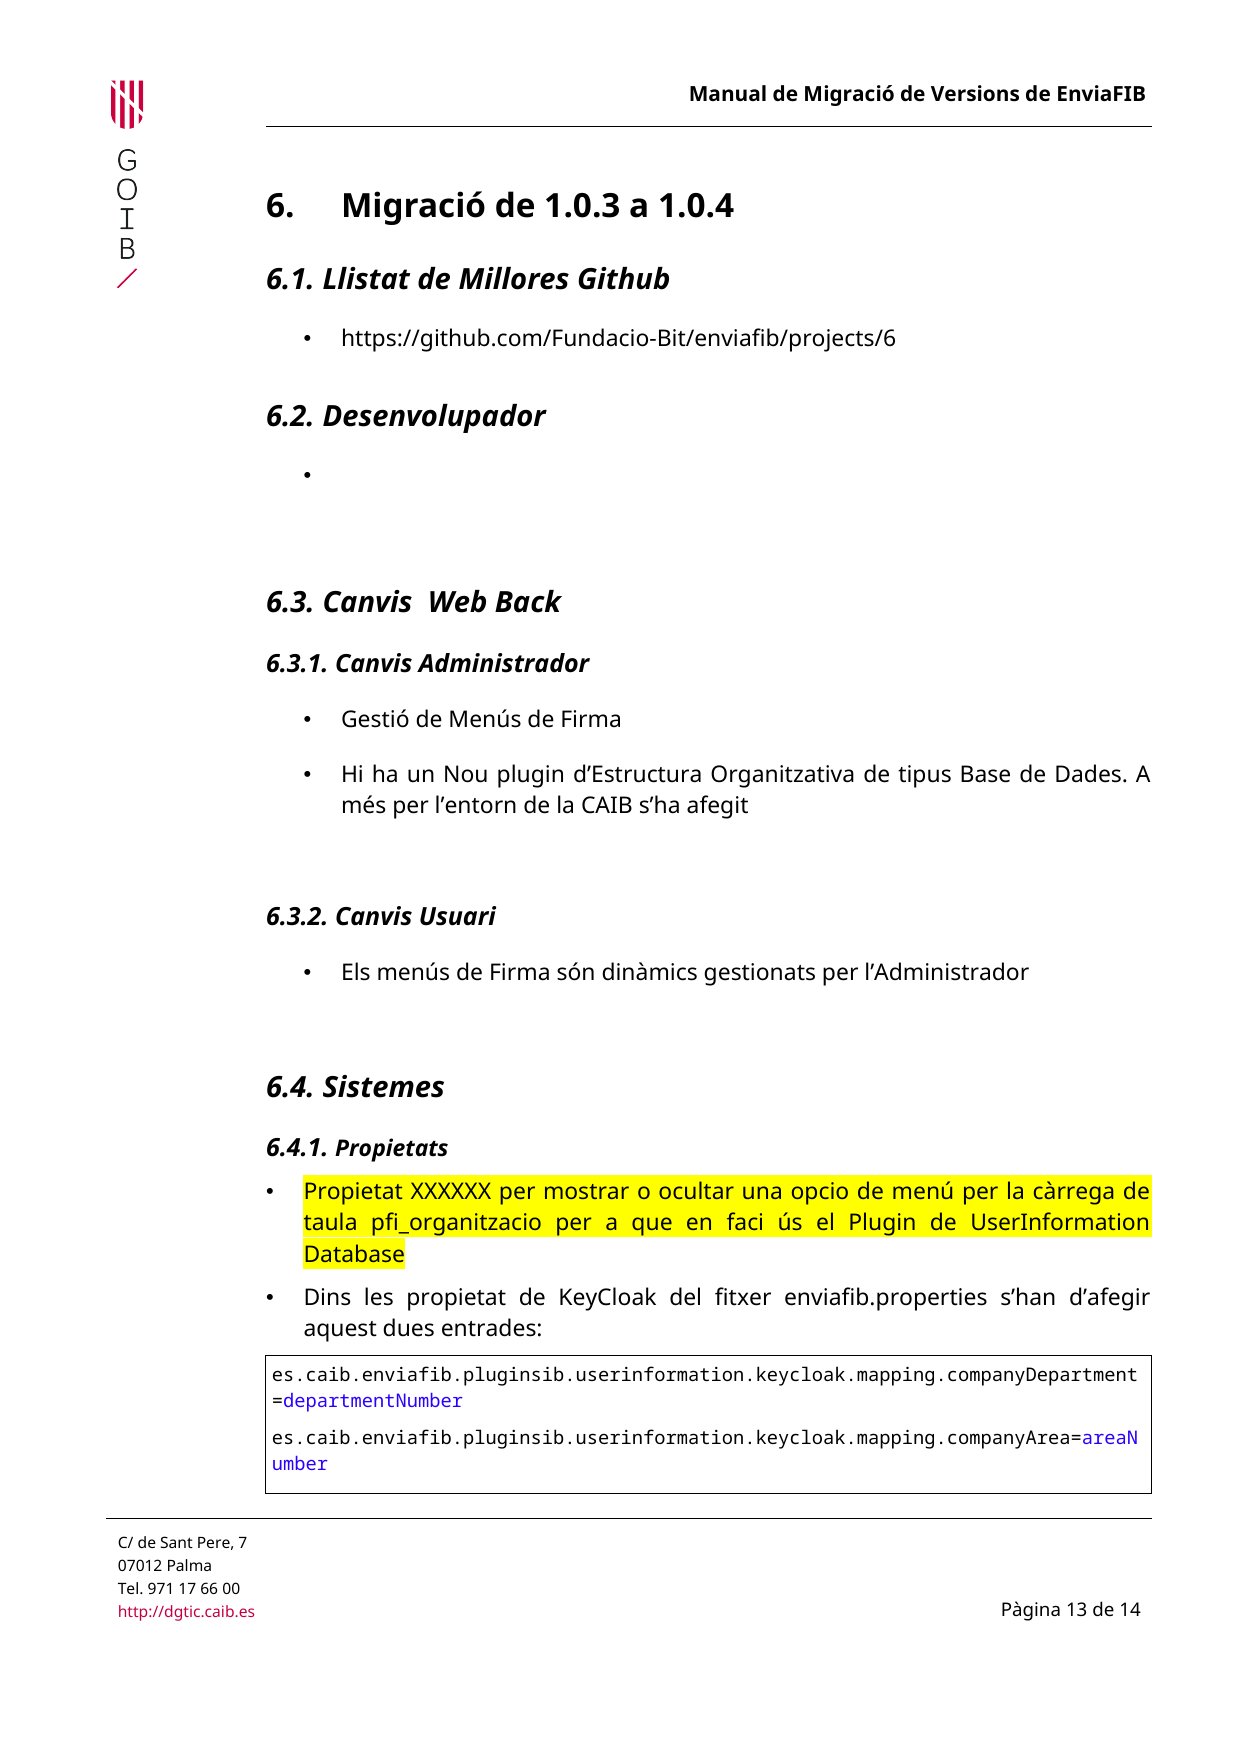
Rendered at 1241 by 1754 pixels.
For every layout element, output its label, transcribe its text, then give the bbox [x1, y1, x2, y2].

list Gestió de Menús de Firma [303, 703, 1152, 734]
subtitle Desenvolupador [266, 395, 1152, 434]
subtitle Canvis Administrador [266, 646, 1152, 679]
subtitle Llistat de Millores Github [266, 258, 1152, 298]
subtitle Migració de 1.0.3 a 1.0.4 [266, 181, 1152, 227]
table_header es.caib.enviafib.pluginsib.userinformation.keycloak.mapping.companyDepartment=departmentNumber es.caib.enviafib.pluginsib.userinformation.keycloak.mapping.companyArea=areaNumber [266, 1356, 1151, 1493]
list Dins les propietat de KeyCloak del fitxer enviafib.properties s’han d’afegir aquest dues entrades: [266, 1281, 1152, 1343]
list Propietat XXXXXX per mostrar o ocultar una opcio de menú per la càrrega de taula pfi_organitzacio per a que en faci ús el Plugin de UserInformation Database [266, 1175, 1152, 1269]
list Hi ha un Nou plugin d’Estructura Organitzativa de tipus Base de Dades. A més per l’entorn de la CAIB s’ha afegit [303, 758, 1152, 820]
subtitle Canvis Usuari [266, 899, 1152, 933]
picture [82, 57, 172, 319]
subtitle Propietats [266, 1129, 1152, 1163]
list https://github.com/Fundacio-Bit/enviafib/projects/6 [303, 322, 1152, 353]
subtitle Sistemes [266, 1066, 1152, 1106]
list Els menús de Firma són dinàmics gestionats per l’Administrador [303, 956, 1152, 988]
subtitle Canvis Web Back [266, 582, 1152, 621]
